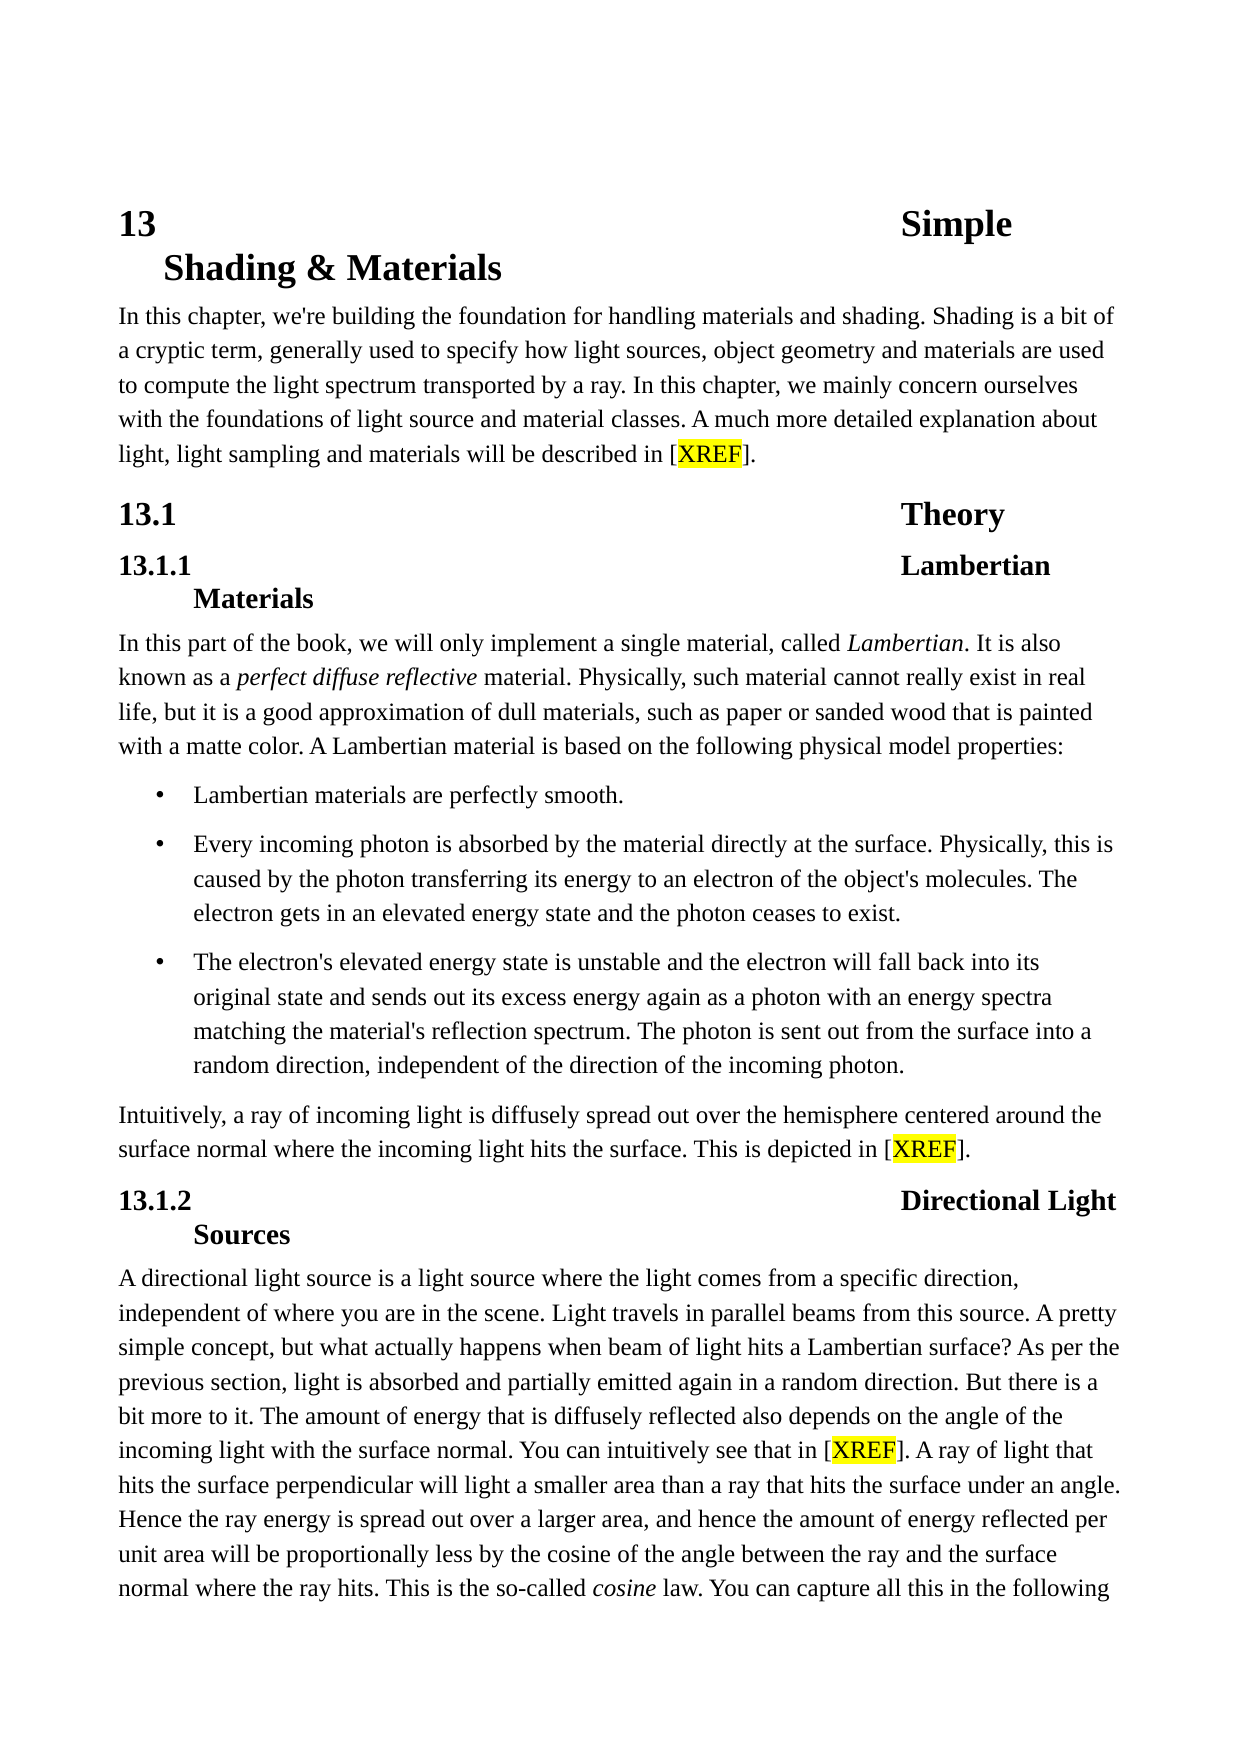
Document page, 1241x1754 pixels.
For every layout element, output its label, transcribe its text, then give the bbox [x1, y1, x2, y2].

list The electron's elevated energy state is unstable and the electron will fall back into its original state and sends out its excess energy again as a photon with an energy spectra matching the material's reflection spectrum. The photon is sent out from the surface into a random direction, independent of the direction of the incoming photon. [156, 947, 1122, 1079]
text In this chapter, we're building the foundation for handling materials and shading. Shading is a bit of a cryptic term, generally used to specify how light sources, object geometry and materials are used to compute the light spectrum transported by a ray. In this chapter, we mainly concern ourselves with the foundations of light source and material classes. A much more detailed explanation about light, light sampling and materials will be described in [XREF]. [118, 301, 1122, 468]
text In this part of the book, we will only implement a single material, called Lambertian. It is also known as a perfect diffuse reflective material. Physically, such material cannot really exist in real life, but it is a good approximation of dull materials, such as paper or sanded wood that is painted with a matte color. A Lambertian material is based on the following physical model properties: [118, 628, 1122, 760]
text A directional light source is a light source where the light comes from a specific direction, independent of where you are in the scene. Light travels in parallel beams from this source. A pretty simple concept, but what actually happens when beam of light hits a Lambertian surface? As per the previous section, light is absorbed and partially emitted again in a random direction. But there is a bit more to it. The amount of energy that is diffusely reflected also depends on the angle of the incoming light with the surface normal. You can intuitively see that in [XREF]. A ray of light that hits the surface perpendicular will light a smaller area than a ray that hits the surface under an angle. Hence the ray energy is spread out over a larger area, and hence the amount of energy reflected per unit area will be proportionally less by the cosine of the angle between the ray and the surface normal where the ray hits. This is the so-called cosine law. You can capture all this in the following [118, 1263, 1122, 1602]
subtitle Directional Light Sources [118, 1183, 1122, 1251]
subtitle Lambertian Materials [118, 548, 1122, 615]
text Intuitively, a ray of incoming light is diffusely spread out over the hemisphere centered around the surface normal where the incoming light hits the surface. This is depicted in [XREF]. [118, 1100, 1122, 1163]
subtitle Theory [118, 494, 1122, 533]
list Lambertian materials are perfectly smooth. [156, 780, 1122, 809]
subtitle Simple Shading & Materials [118, 201, 1122, 289]
list Every incoming photon is absorbed by the material directly at the surface. Physically, this is caused by the photon transferring its energy to an electron of the object's molecules. The electron gets in an elevated energy state and the photon ceases to exist. [156, 829, 1122, 927]
